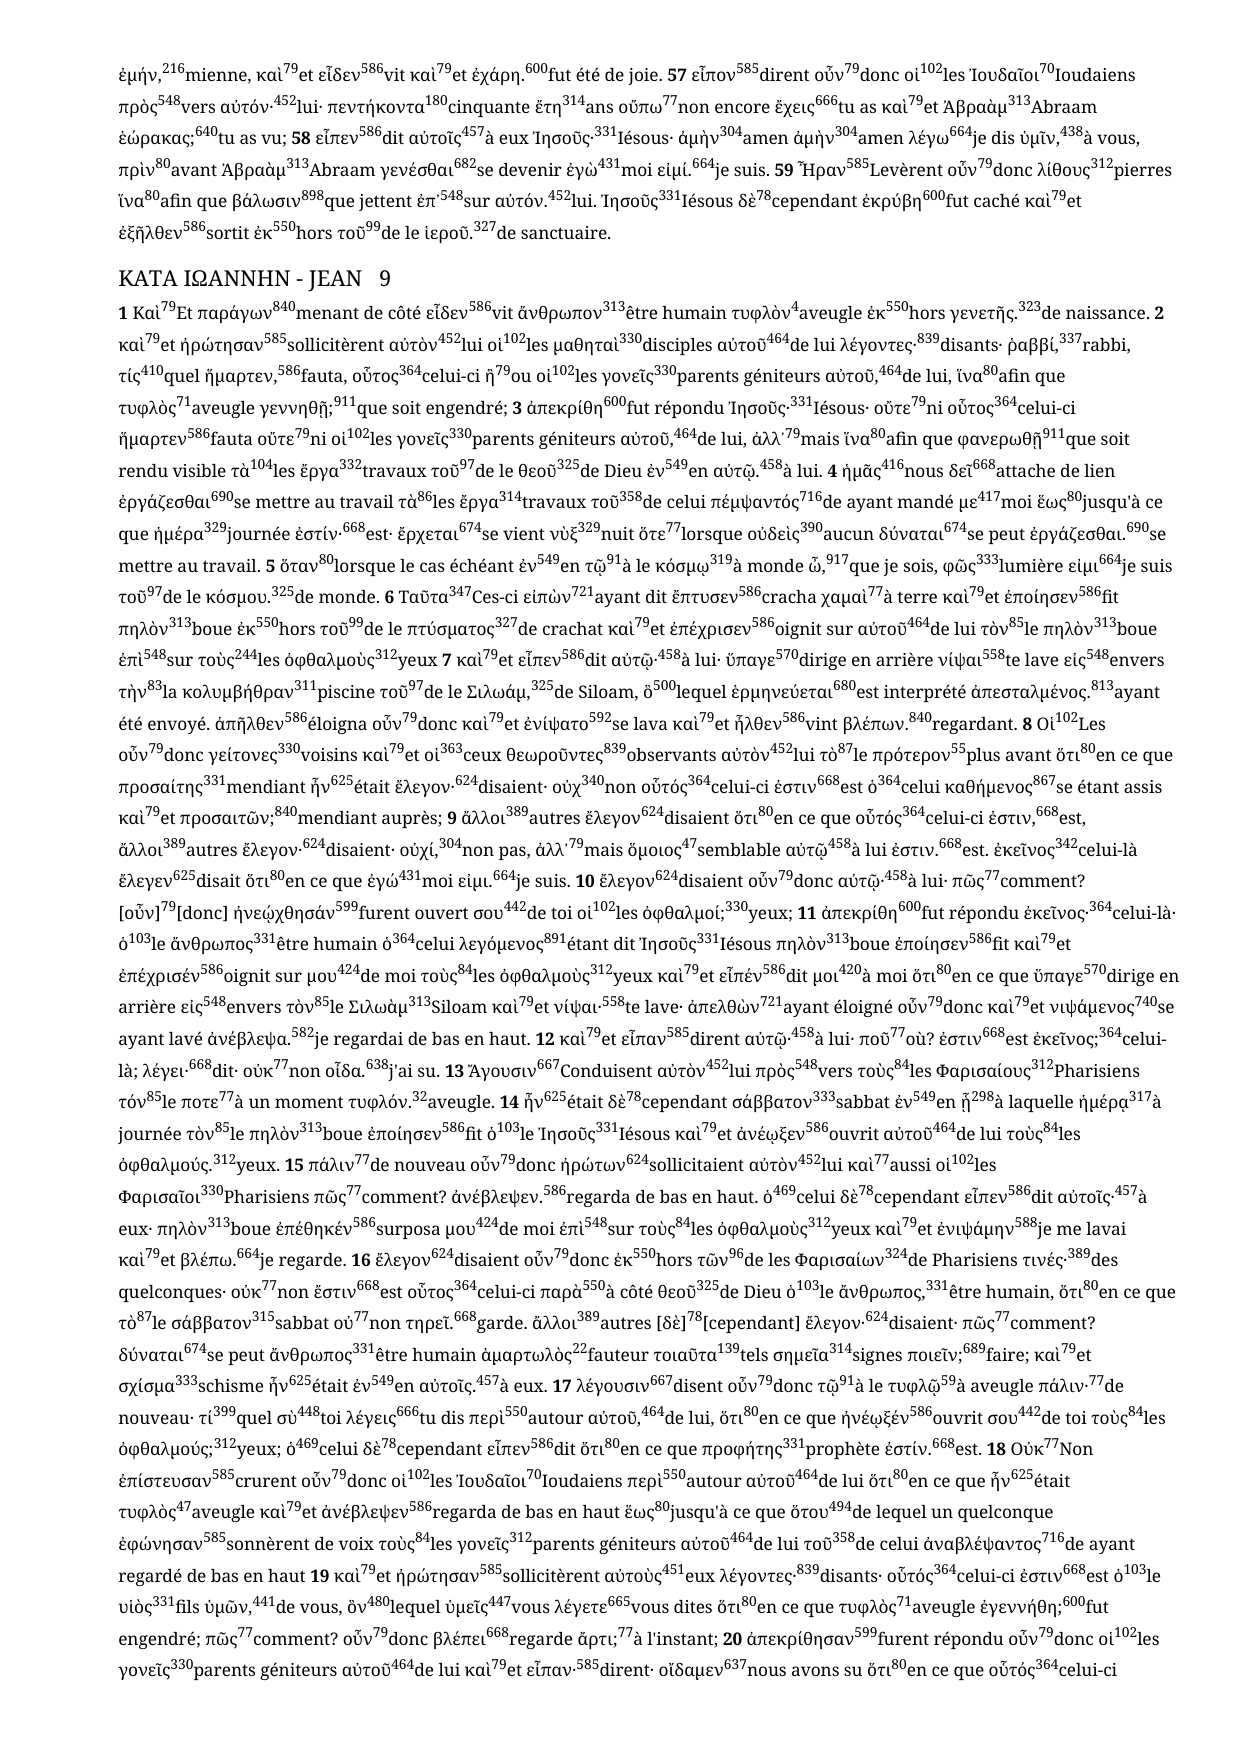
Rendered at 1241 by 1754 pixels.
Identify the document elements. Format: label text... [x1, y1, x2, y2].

text 1 Καὶ79Et παράγων840menant de côté εἶδεν586vit ἄνθρωπον313être humain τυφλὸν4aveugle ἐκ550hors γενετῆς.323de naissance. 2 καὶ79et ἠρώτησαν585sollicitèrent αὐτὸν452lui οἱ102les μαθηταὶ330disciples αὐτοῦ464de lui λέγοντες·839disants· ῥαββί,337rabbi, τίς410quel ἥμαρτεν,586fauta, οὗτος364celui-ci ἢ79ou οἱ102les γονεῖς330parents géniteurs αὐτοῦ,464de lui, ἵνα80afin que τυφλὸς71aveugle γεννηθῇ;911que soit engendré; 3 ἀπεκρίθη600fut répondu Ἰησοῦς·331Iésous· οὔτε79ni οὗτος364celui-ci ἥμαρτεν586fauta οὔτε79ni οἱ102les γονεῖς330parents géniteurs αὐτοῦ,464de lui, ἀλλ᾽79mais ἵνα80afin que φανερωθῇ911que soit rendu visible τὰ104les ἔργα332travaux τοῦ97de le θεοῦ325de Dieu ἐν549en αὐτῷ.458à lui. 4 ἡμᾶς416nous δεῖ668attache de lien ἐργάζεσθαι690se mettre au travail τὰ86les ἔργα314travaux τοῦ358de celui πέμψαντός716de ayant mandé με417moi ἕως80jusqu'à ce que ἡμέρα329journée ἐστίν·668est· ἔρχεται674se vient νὺξ329nuit ὅτε77lorsque οὐδεὶς390aucun δύναται674se peut ἐργάζεσθαι.690se mettre au travail. 5 ὅταν80lorsque le cas échéant ἐν549en τῷ91à le κόσμῳ319à monde ὦ,917que je sois, φῶς333lumière εἰμι664je suis τοῦ97de le κόσμου.325de monde. 6 Ταῦτα347Ces-ci εἰπὼν721ayant dit ἔπτυσεν586cracha χαμαὶ77à terre καὶ79et ἐποίησεν586fit πηλὸν313boue ἐκ550hors τοῦ99de le πτύσματος327de crachat καὶ79et ἐπέχρισεν586oignit sur αὐτοῦ464de lui τὸν85le πηλὸν313boue ἐπὶ548sur τοὺς244les ὀφθαλμοὺς312yeux 7 καὶ79et εἶπεν586dit αὐτῷ·458à lui· ὕπαγε570dirige en arrière νίψαι558te lave εἰς548envers τὴν83la κολυμβήθραν311piscine τοῦ97de le Σιλωάμ,325de Siloam, ὃ500lequel ἑρμηνεύεται680est interprété ἀπεσταλμένος.813ayant été envoyé. ἀπῆλθεν586éloigna οὖν79donc καὶ79et ἐνίψατο592se lava καὶ79et ἦλθεν586vint βλέπων.840regardant. 8 Οἱ102Les οὖν79donc γείτονες330voisins καὶ79et οἱ363ceux θεωροῦντες839observants αὐτὸν452lui τὸ87le πρότερον55plus avant ὅτι80en ce que προσαίτης331mendiant ἦν625était ἔλεγον·624disaient· οὐχ340non οὗτός364celui-ci ἐστιν668est ὁ364celui καθήμενος867se étant assis καὶ79et προσαιτῶν;840mendiant auprès; 9 ἄλλοι389autres ἔλεγον624disaient ὅτι80en ce que οὗτός364celui-ci ἐστιν,668est, ἄλλοι389autres ἔλεγον·624disaient· οὐχί,304non pas, ἀλλ᾽79mais ὅμοιος47semblable αὐτῷ458à lui ἐστιν.668est. ἐκεῖνος342celui-là ἔλεγεν625disait ὅτι80en ce que ἐγώ431moi εἰμι.664je suis. 10 ἔλεγον624disaient οὖν79donc αὐτῷ·458à lui· πῶς77comment? [οὖν]79[donc] ἠνεῴχθησάν599furent ouvert σου442de toi οἱ102les ὀφθαλμοί;330yeux; 11 ἀπεκρίθη600fut répondu ἐκεῖνος·364celui-là· ὁ103le ἄνθρωπος331être humain ὁ364celui λεγόμενος891étant dit Ἰησοῦς331Iésous πηλὸν313boue ἐποίησεν586fit καὶ79et ἐπέχρισέν586oignit sur μου424de moi τοὺς84les ὀφθαλμοὺς312yeux καὶ79et εἶπέν586dit μοι420à moi ὅτι80en ce que ὕπαγε570dirige en arrière εἰς548envers τὸν85le Σιλωὰμ313Siloam καὶ79et νίψαι·558te lave· ἀπελθὼν721ayant éloigné οὖν79donc καὶ79et νιψάμενος740se ayant lavé ἀνέβλεψα.582je regardai de bas en haut. 12 καὶ79et εἶπαν585dirent αὐτῷ·458à lui· ποῦ77où? ἐστιν668est ἐκεῖνος;364celui-là; λέγει·668dit· οὐκ77non οἶδα.638j'ai su. 13 Ἄγουσιν667Conduisent αὐτὸν452lui πρὸς548vers τοὺς84les Φαρισαίους312Pharisiens τόν85le ποτε77à un moment τυφλόν.32aveugle. 14 ἦν625était δὲ78cependant σάββατον333sabbat ἐν549en ᾗ298à laquelle ἡμέρᾳ317à journée τὸν85le πηλὸν313boue ἐποίησεν586fit ὁ103le Ἰησοῦς331Iésous καὶ79et ἀνέῳξεν586ouvrit αὐτοῦ464de lui τοὺς84les ὀφθαλμούς.312yeux. 15 πάλιν77de nouveau οὖν79donc ἠρώτων624sollicitaient αὐτὸν452lui καὶ77aussi οἱ102les Φαρισαῖοι330Pharisiens πῶς77comment? ἀνέβλεψεν.586regarda de bas en haut. ὁ469celui δὲ78cependant εἶπεν586dit αὐτοῖς·457à eux· πηλὸν313boue ἐπέθηκέν586surposa μου424de moi ἐπὶ548sur τοὺς84les ὀφθαλμοὺς312yeux καὶ79et ἐνιψάμην588je me lavai καὶ79et βλέπω.664je regarde. 16 ἔλεγον624disaient οὖν79donc ἐκ550hors τῶν96de les Φαρισαίων324de Pharisiens τινές·389des quelconques· οὐκ77non ἔστιν668est οὗτος364celui-ci παρὰ550à côté θεοῦ325de Dieu ὁ103le ἄνθρωπος,331être humain, ὅτι80en ce que τὸ87le σάββατον315sabbat οὐ77non τηρεῖ.668garde. ἄλλοι389autres [δὲ]78[cependant] ἔλεγον·624disaient· πῶς77comment? δύναται674se peut ἄνθρωπος331être humain ἁμαρτωλὸς22fauteur τοιαῦτα139tels σημεῖα314signes ποιεῖν;689faire; καὶ79et σχίσμα333schisme ἦν625était ἐν549en αὐτοῖς.457à eux. 17 λέγουσιν667disent οὖν79donc τῷ91à le τυφλῷ59à aveugle πάλιν·77de nouveau· τί399quel σὺ448toi λέγεις666tu dis περὶ550autour αὐτοῦ,464de lui, ὅτι80en ce que ἠνέῳξέν586ouvrit σου442de toi τοὺς84les ὀφθαλμούς;312yeux; ὁ469celui δὲ78cependant εἶπεν586dit ὅτι80en ce que προφήτης331prophète ἐστίν.668est. 18 Οὐκ77Non ἐπίστευσαν585crurent οὖν79donc οἱ102les Ἰουδαῖοι70Ioudaiens περὶ550autour αὐτοῦ464de lui ὅτι80en ce que ἦν625était τυφλὸς47aveugle καὶ79et ἀνέβλεψεν586regarda de bas en haut ἕως80jusqu'à ce que ὅτου494de lequel un quelconque ἐφώνησαν585sonnèrent de voix τοὺς84les γονεῖς312parents géniteurs αὐτοῦ464de lui τοῦ358de celui ἀναβλέψαντος716de ayant regardé de bas en haut 19 καὶ79et ἠρώτησαν585sollicitèrent αὐτοὺς451eux λέγοντες·839disants· οὗτός364celui-ci ἐστιν668est ὁ103le υἱὸς331fils ὑμῶν,441de vous, ὃν480lequel ὑμεῖς447vous λέγετε665vous dites ὅτι80en ce que τυφλὸς71aveugle ἐγεννήθη;600fut engendré; πῶς77comment? οὖν79donc βλέπει668regarde ἄρτι;77à l'instant; 20 ἀπεκρίθησαν599furent répondu οὖν79donc οἱ102les γονεῖς330parents géniteurs αὐτοῦ464de lui καὶ79et εἶπαν·585dirent· οἴδαμεν637nous avons su ὅτι80en ce que οὗτός364celui-ci ἐστιν668est ὁ103le υἱὸς331fils ἡμῶν423de nous καὶ79et ὅτι80en ce que τυφλὸς71aveugle ἐγεννήθη·600fut engendré· 21 πῶς77comment? δὲ78cependant νῦν77maintenant βλέπει668regarde οὐκ77non οἴδαμεν,637nous avons su, ἢ79ou τίς410quel ἤνοιξεν586ouvrit αὐτοῦ464de lui τοὺς84les ὀφθαλμοὺς312yeux ἡμεῖς430nous οὐκ77non οἴδαμεν·637nous avons su· αὐτὸν452lui ἐρωτήσατε,553sollicitez, ἡλικίαν311âge ἔχει,668a, αὐτὸς469lui περὶ550autour ἑαυτοῦ537de lui-même λαλήσει.606bavardera. 22 ταῦτα347ces-ci εἶπαν585dirent οἱ102les γονεῖς330parents géniteurs αὐτοῦ464de lui ὅτι80en ce que ἐφοβοῦντο630se effrayaient τοὺς84les Ἰουδαίους·52Ioudaiens· ἤδη77déjà γὰρ79car συνετέθειντο660s'avaient posé ensemble οἱ102les Ἰουδαῖοι70Ioudaiens ἵνα80afin que ἐάν80si le cas échéant τις390un quelconque αὐτὸν452lui ὁμολογήσῃ899que avoue χριστόν,313Christ, ἀποσυνάγωγος47exclu de synagogue γένηται.905que se devienne. 23 διὰ548par le fait de τοῦτο348ce-ci οἱ102les γονεῖς330parents géniteurs αὐτοῦ464de lui εἶπαν585dirent ὅτι80en ce que ἡλικίαν311âge ἔχει,668a, αὐτὸν452lui ἐπερωτήσατε.553demandez sur. 24 Ἐφώνησαν585Sonnèrent de voix οὖν79donc τὸν85le ἄνθρωπον313être humain ἐκ550hors δευτέρου67de deuxième ὃς498lequel ἦν625était τυφλὸς47aveugle καὶ79et εἶπαν585dirent αὐτῷ·458à lui· δὸς554donne δόξαν311gloire τῷ91à le θεῷ·319à Dieu· ἡμεῖς430nous οἴδαμεν637nous avons su ὅτι80en ce que οὗτος156celui-ci ὁ103le ἄνθρωπος331être humain ἁμαρτωλός47fauteur ἐστιν.668est. 25 ἀπεκρίθη600fut répondu οὖν79donc ἐκεῖνος·364celui-là· εἰ80si ἁμαρτωλός47fauteur ἐστιν668est οὐκ77non οἶδα·638j'ai su· ἓν55un οἶδα638j'ai su ὅτι80en ce que τυφλὸς47aveugle ὢν840étant ἄρτι77à l'instant βλέπω.664je regarde. 26 εἶπον585dirent οὖν79donc αὐτῷ·458à lui· τί399quel ἐποίησέν586fit σοι;439à toi; πῶς77comment? ἤνοιξέν586ouvrit σου442de toi τοὺς84les ὀφθαλμούς;312yeux; 27 ἀπεκρίθη600fut répondu αὐτοῖς·457à eux· εἶπον582je dis ὑμῖν438à vous ἤδη77déjà καὶ79et οὐκ77non ἠκούσατε·583vous écoutâtes· τί399quel πάλιν77de nouveau θέλετε665vous voulez ἀκούειν;689écouter; μὴ340ne pas καὶ77aussi ὑμεῖς447vous θέλετε665vous voulez αὐτοῦ464de lui μαθηταὶ330disciples γενέσθαι;682se devenir; 28 καὶ79et ἐλοιδόρησαν585insultèrent αὐτὸν452lui καὶ79et εἶπον·585dirent· σὺ448toi μαθητὴς331disciple εἶ666tu es ἐκείνου,358de celui-là, ἡμεῖς430nous δὲ78cependant τοῦ97de le Μωϋσέως325de Môusês ἐσμὲν663nous sommes μαθηταί·330disciples· 29 ἡμεῖς430nous οἴδαμεν637nous avons su ὅτι80en ce que Μωϋσεῖ319à Môusês λελάληκεν642a bavardé ὁ103le θεός,331Dieu, τοῦτον346celui-ci δὲ78cependant οὐκ77non οἴδαμεν637nous avons su πόθεν77d'où? ἐστίν.668est. 30 ἀπεκρίθη600fut répondu ὁ103le ἄνθρωπος331être humain καὶ79et εἶπεν586dit αὐτοῖς·457à eux· ἐν549en τούτῳ354à ce-ci γὰρ79car τὸ105le θαυμαστόν73extraordinaire ἐστιν,668est, ὅτι80en ce que ὑμεῖς447vous οὐκ77non οἴδατε639vous avez su πόθεν77d'où? ἐστίν,668est, καὶ79et ἤνοιξέν586ouvrit μου424de moi τοὺς84les ὀφθαλμούς.312yeux. 31 οἴδαμεν637nous avons su ὅτι80en ce que ἁμαρτωλῶν64de fauteurs ὁ103le θεὸς331Dieu οὐκ77non ἀκούει,668écoute, ἀλλ᾽79mais ἐάν80si le cas échéant τις287un quelconque θεοσεβὴς47vénérant Dieu ᾖ921que soit καὶ79et τὸ87le θέλημα315volonté αὐτοῦ464de lui ποιῇ921que fasse τούτου358de celui-ci ἀκούει.668écoute. 32 ἐκ550hors τοῦ97de le αἰῶνος325de ère οὐκ77non ἠκούσθη600fut écouté ὅτι80en ce que ἠνέῳξέν586ouvrit τις390un quelconque ὀφθαλμοὺς312yeux τυφλοῦ65de aveugle γεγεννημένου·807de ayant été engendré· 33 εἰ551si μὴ77ne pas ἦν625était οὗτος364celui-ci παρὰ550à côté θεοῦ,325de Dieu, οὐκ77non ἠδύνατο631se pouvait ποιεῖν689faire οὐδέν.375aucun. 34 ἀπεκρίθησαν599furent répondu καὶ79et εἶπαν585dirent αὐτῷ·458à lui· ἐν549en ἁμαρτίαις316à fautes σὺ448toi ἐγεννήθης598tu fus engendré ὅλος71tout entier καὶ79et σὺ448toi διδάσκεις666tu enseignes ἡμᾶς;416nous; καὶ79et ἐξέβαλον585éjectèrent αὐτὸν452lui ἔξω.77au-dehors. 35 Ἤκουσεν586Écouta Ἰησοῦς331Iésous ὅτι80en ce que ἐξέβαλον585éjectèrent αὐτὸν452lui ἔξω77au-dehors καὶ79et εὑρὼν721ayant trouvé αὐτὸν452lui εἶπεν·586dit· σὺ448toi πιστεύεις666tu crois εἰς548envers τὸν85le υἱὸν313fils τοῦ97de le ἀνθρώπου;325de être humain; 36 ἀπεκρίθη600fut répondu ἐκεῖνος364celui-là καὶ79et εἶπεν·586dit· καὶ79et τίς410quel ἐστιν,668est, κύριε,337Maître, ἵνα80afin que πιστεύσω895que je croie εἰς548envers αὐτόν;452lui; 37 εἶπεν586dit αὐτῷ458à lui ὁ103le Ἰησοῦς·331Iésous· καὶ79et ἑώρακας640tu as vu αὐτὸν452lui καὶ79et ὁ364celui λαλῶν840bavardant μετὰ550avec σοῦ442de toi ἐκεῖνός364celui-là ἐστιν.668est. 38 ὁ469celui δὲ78cependant ἔφη·625déclarait· πιστεύω,664je crois, κύριε·337Maître· καὶ79et προσεκύνησεν586prosterna vers αὐτῷ.458à lui. 39 Καὶ79Et εἶπεν586dit ὁ103le Ἰησοῦς·331Iésous· εἰς548envers κρίμα315objet de jugement ἐγὼ431moi εἰς548envers τὸν85le κόσμον313monde τοῦτον138celui-ci ἦλθον,582je vins, ἵνα80afin que οἱ363ceux μὴ77ne pas βλέποντες839regardants βλέπωσιν920que regardent καὶ79et οἱ363ceux βλέποντες839regardants τυφλοὶ46aveugles γένωνται.904que se deviennent. 40 ἤκουσαν585écoutèrent ἐκ550hors τῶν96de les Φαρισαίων324de Pharisiens ταῦτα347ces-ci οἱ363ceux μετ᾽550avec αὐτοῦ464de lui ὄντες839étants καὶ79et εἶπον585dirent αὐτῷ·458à lui· μὴ340ne pas καὶ77aussi ἡμεῖς430nous τυφλοί46aveugles ἐσμεν;663nous sommes; 41 εἶπεν586dit αὐτοῖς457à eux ὁ103le Ἰησοῦς·331Iésous· εἰ80si τυφλοὶ46aveugles ἦτε,622vous étiez, οὐκ77non ἂν340le cas échéant εἴχετε622vous aviez ἁμαρτίαν·311faute· νῦν77maintenant δὲ78cependant λέγετε665vous dites ὅτι80en ce que βλέπομεν,663nous regardons, ἡ101la ἁμαρτία329faute ὑμῶν441de vous μένει.668reste. [118, 297, 1181, 1682]
text ΚΑΤΑ ΙΩΑΝΝΗΝ - JEAN 9 [118, 263, 1181, 293]
